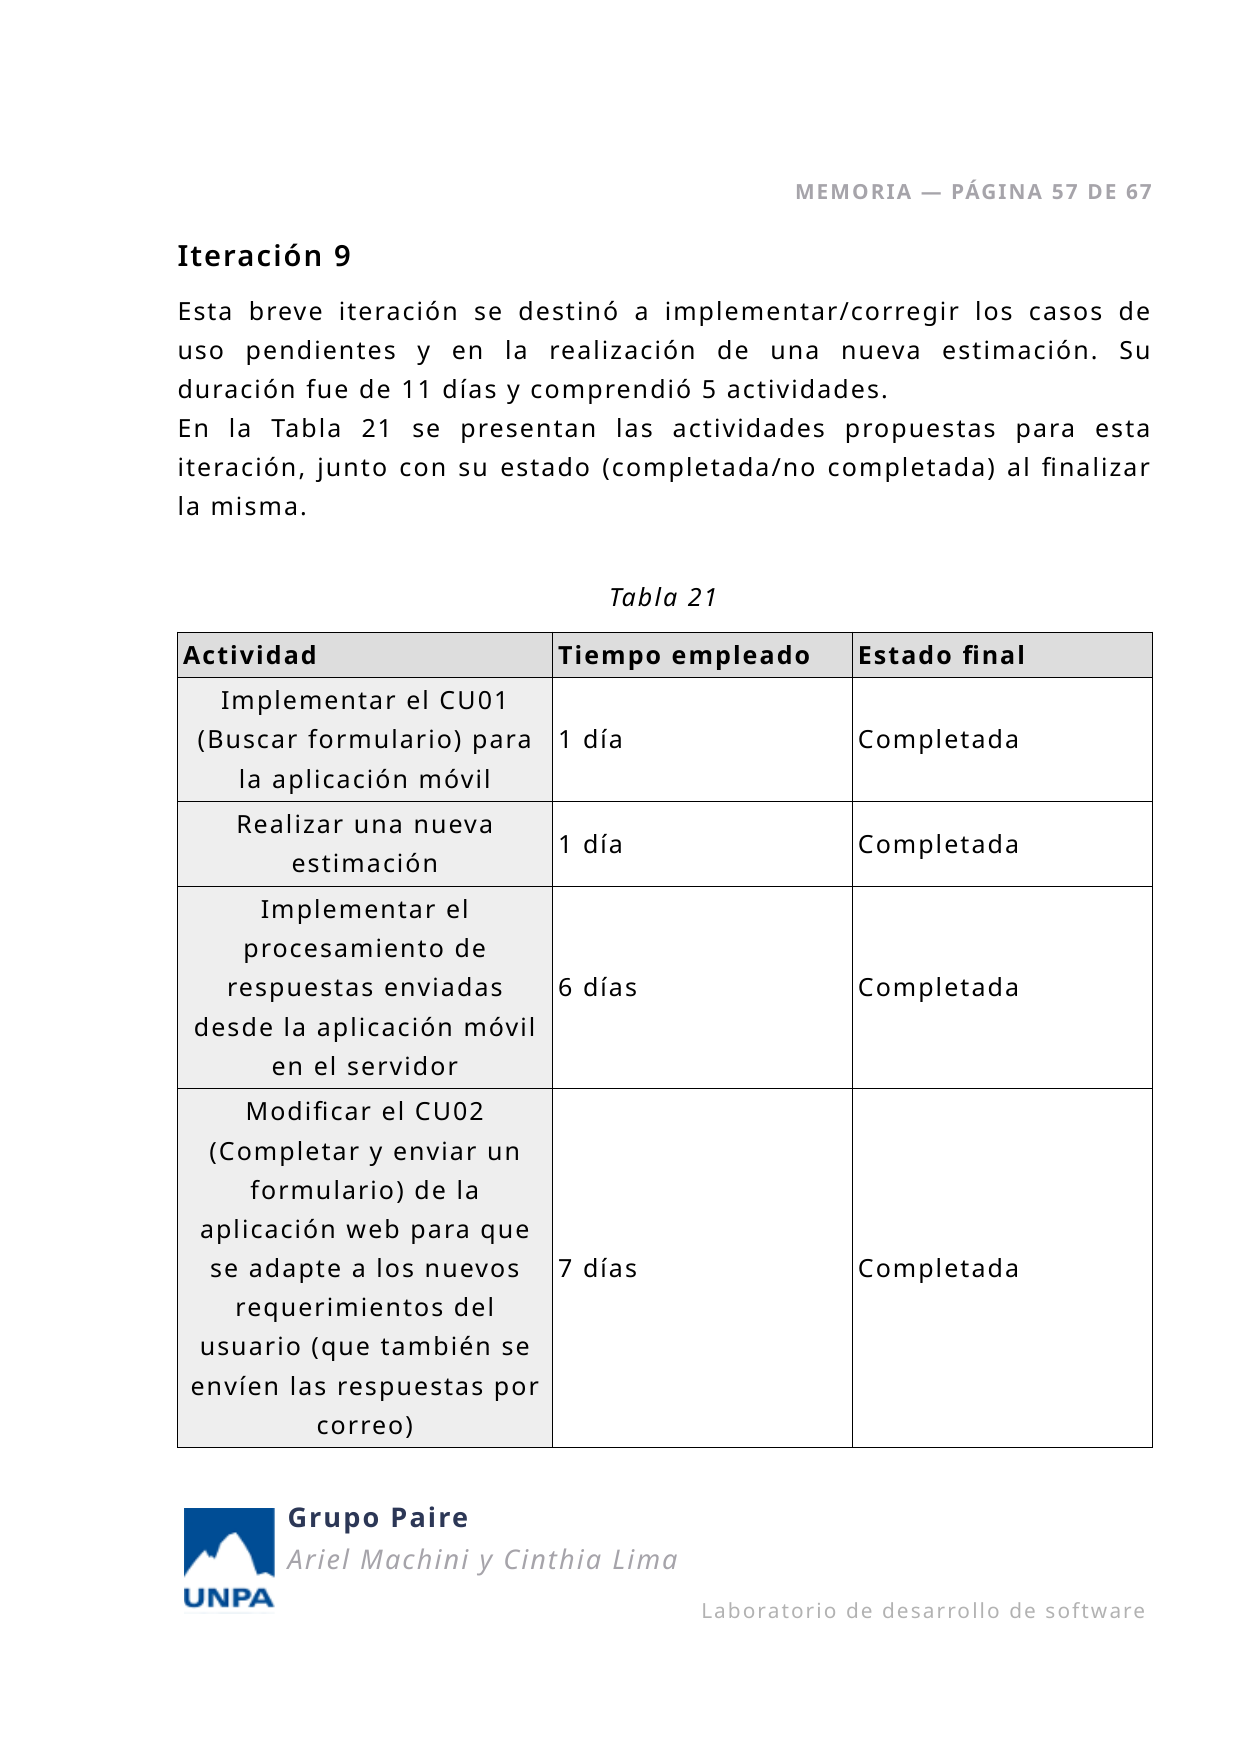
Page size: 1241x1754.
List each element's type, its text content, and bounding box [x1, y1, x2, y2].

table_cell Completada [853, 887, 1152, 1088]
table_header Tiempo empleado [553, 633, 852, 677]
table_cell Completada [853, 678, 1152, 801]
text Tabla 21 [177, 580, 1152, 614]
table_cell 1 día [553, 678, 852, 801]
subtitle Iteración 9 [177, 235, 1152, 275]
table_header Estado final [853, 633, 1152, 677]
table_cell Modificar el CU02 (Completar y enviar un formulario) de la aplicación web para que se adapte a los nuevos requerimientos del usuario (que también se envíen las respuestas por correo) [178, 1089, 552, 1447]
table_cell Implementar el procesamiento de respuestas enviadas desde la aplicación móvil en el servidor [178, 887, 552, 1088]
table_cell 7 días [553, 1089, 852, 1447]
text En la Tabla 21 se presentan las actividades propuestas para esta iteración, junto con su estado (completada/no completada) al finalizar la misma. [177, 411, 1152, 523]
table_cell 6 días [553, 887, 852, 1088]
table_cell Completada [853, 1089, 1152, 1447]
picture [184, 1508, 275, 1614]
table_cell Completada [853, 802, 1152, 886]
table_cell 1 día [553, 802, 852, 886]
table_cell Implementar el CU01 (Buscar formulario) para la aplicación móvil [178, 678, 552, 801]
text Esta breve iteración se destinó a implementar/corregir los casos de uso pendientes y en la realización de una nueva estimación. Su duración fue de 11 días y comprendió 5 actividades. [177, 293, 1152, 406]
table_header Actividad [178, 633, 552, 677]
table_cell Realizar una nueva estimación [178, 802, 552, 886]
